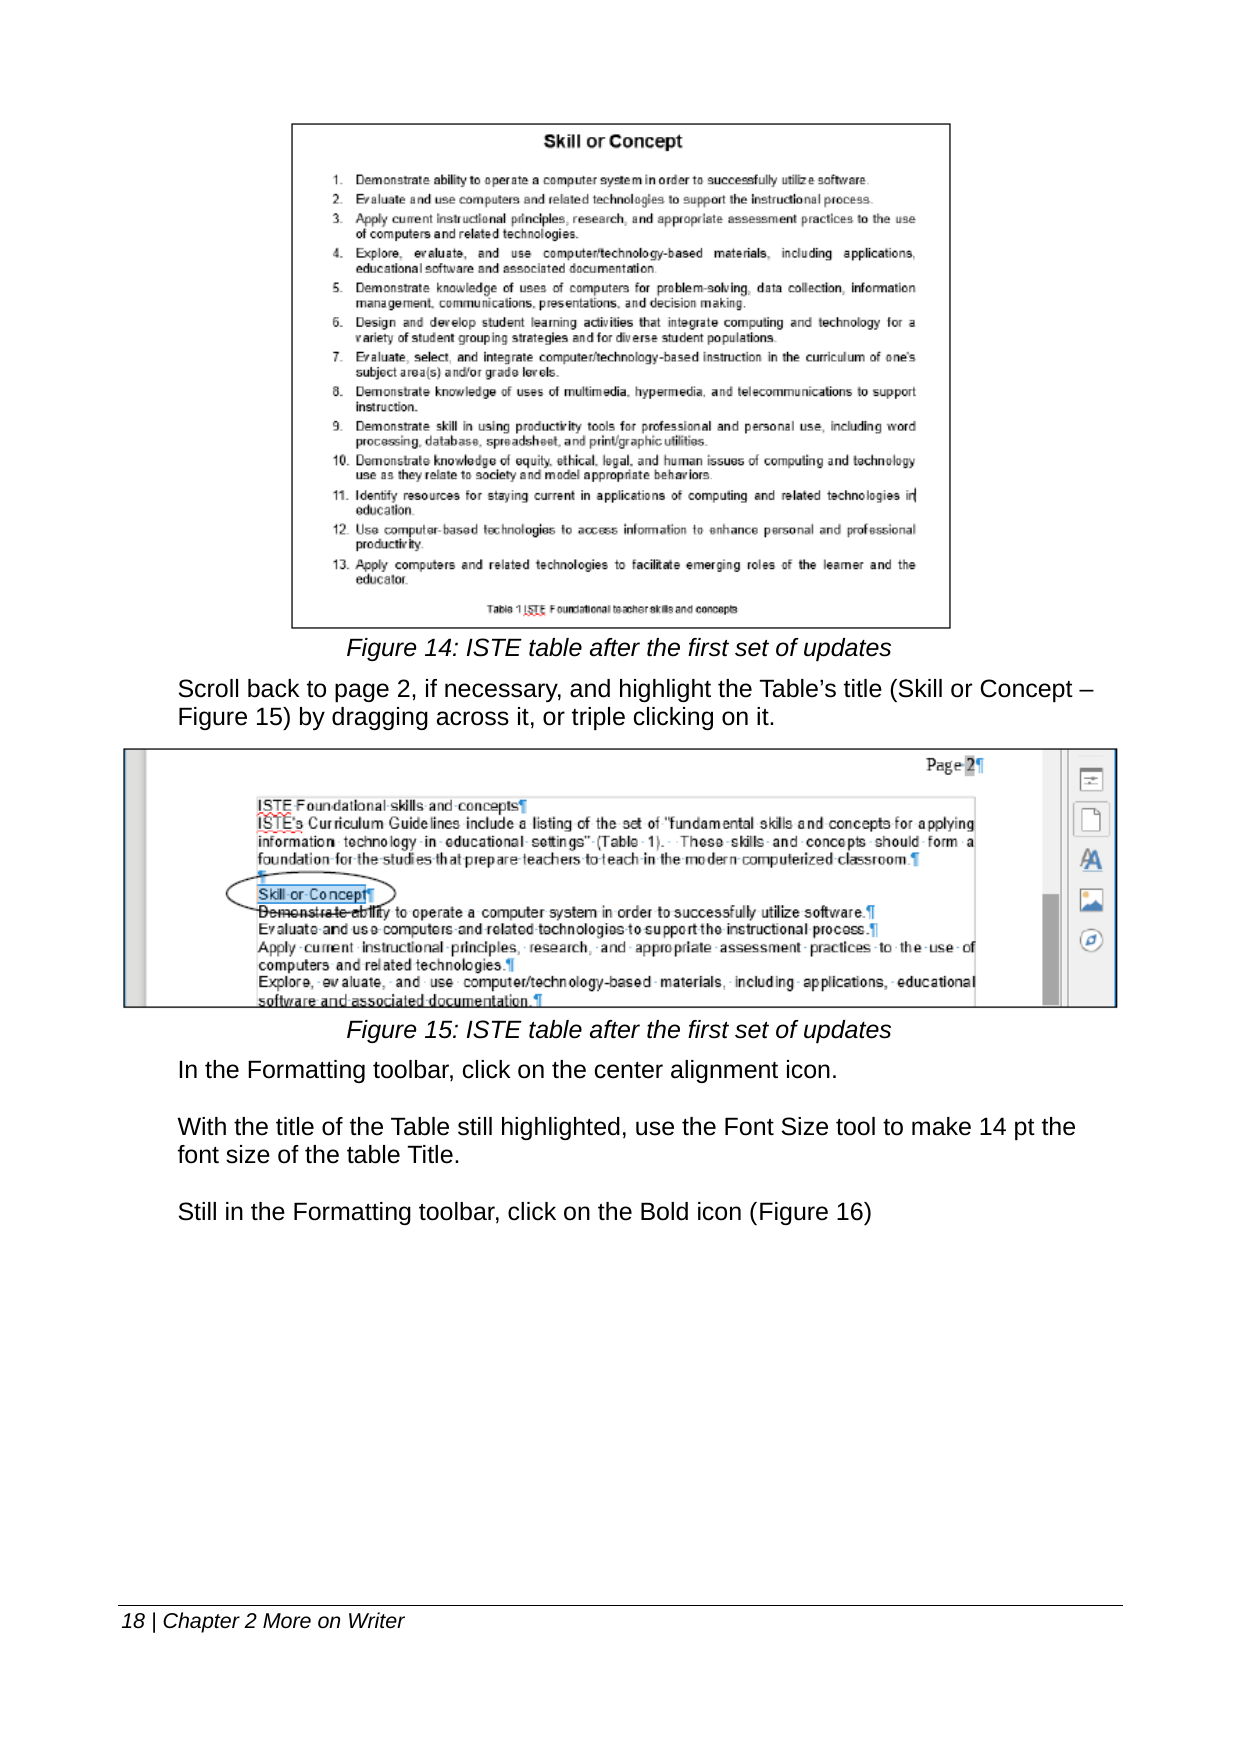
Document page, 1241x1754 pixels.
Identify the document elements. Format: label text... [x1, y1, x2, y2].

text Figure 14: ISTE table after the first set of updates [287, 633, 954, 662]
text In the Formatting toolbar, click on the center alignment icon. [177, 1055, 1123, 1084]
text Scroll back to page 2, if necessary, and highlight the Table’s title (Skill or Concept – Figure 15) by dragging across it, or triple clicking on it. [177, 674, 1123, 731]
text Figure 15: ISTE table after the first set of updates [118, 1015, 1123, 1043]
text Still in the Formatting toolbar, click on the Bold icon (Figure 16) [177, 1197, 1123, 1226]
text With the title of the Table still highlighted, use the Font Size tool to make 14 pt the font size of the table Title. [177, 1112, 1123, 1169]
picture [286, 118, 954, 633]
picture [118, 743, 1123, 1015]
